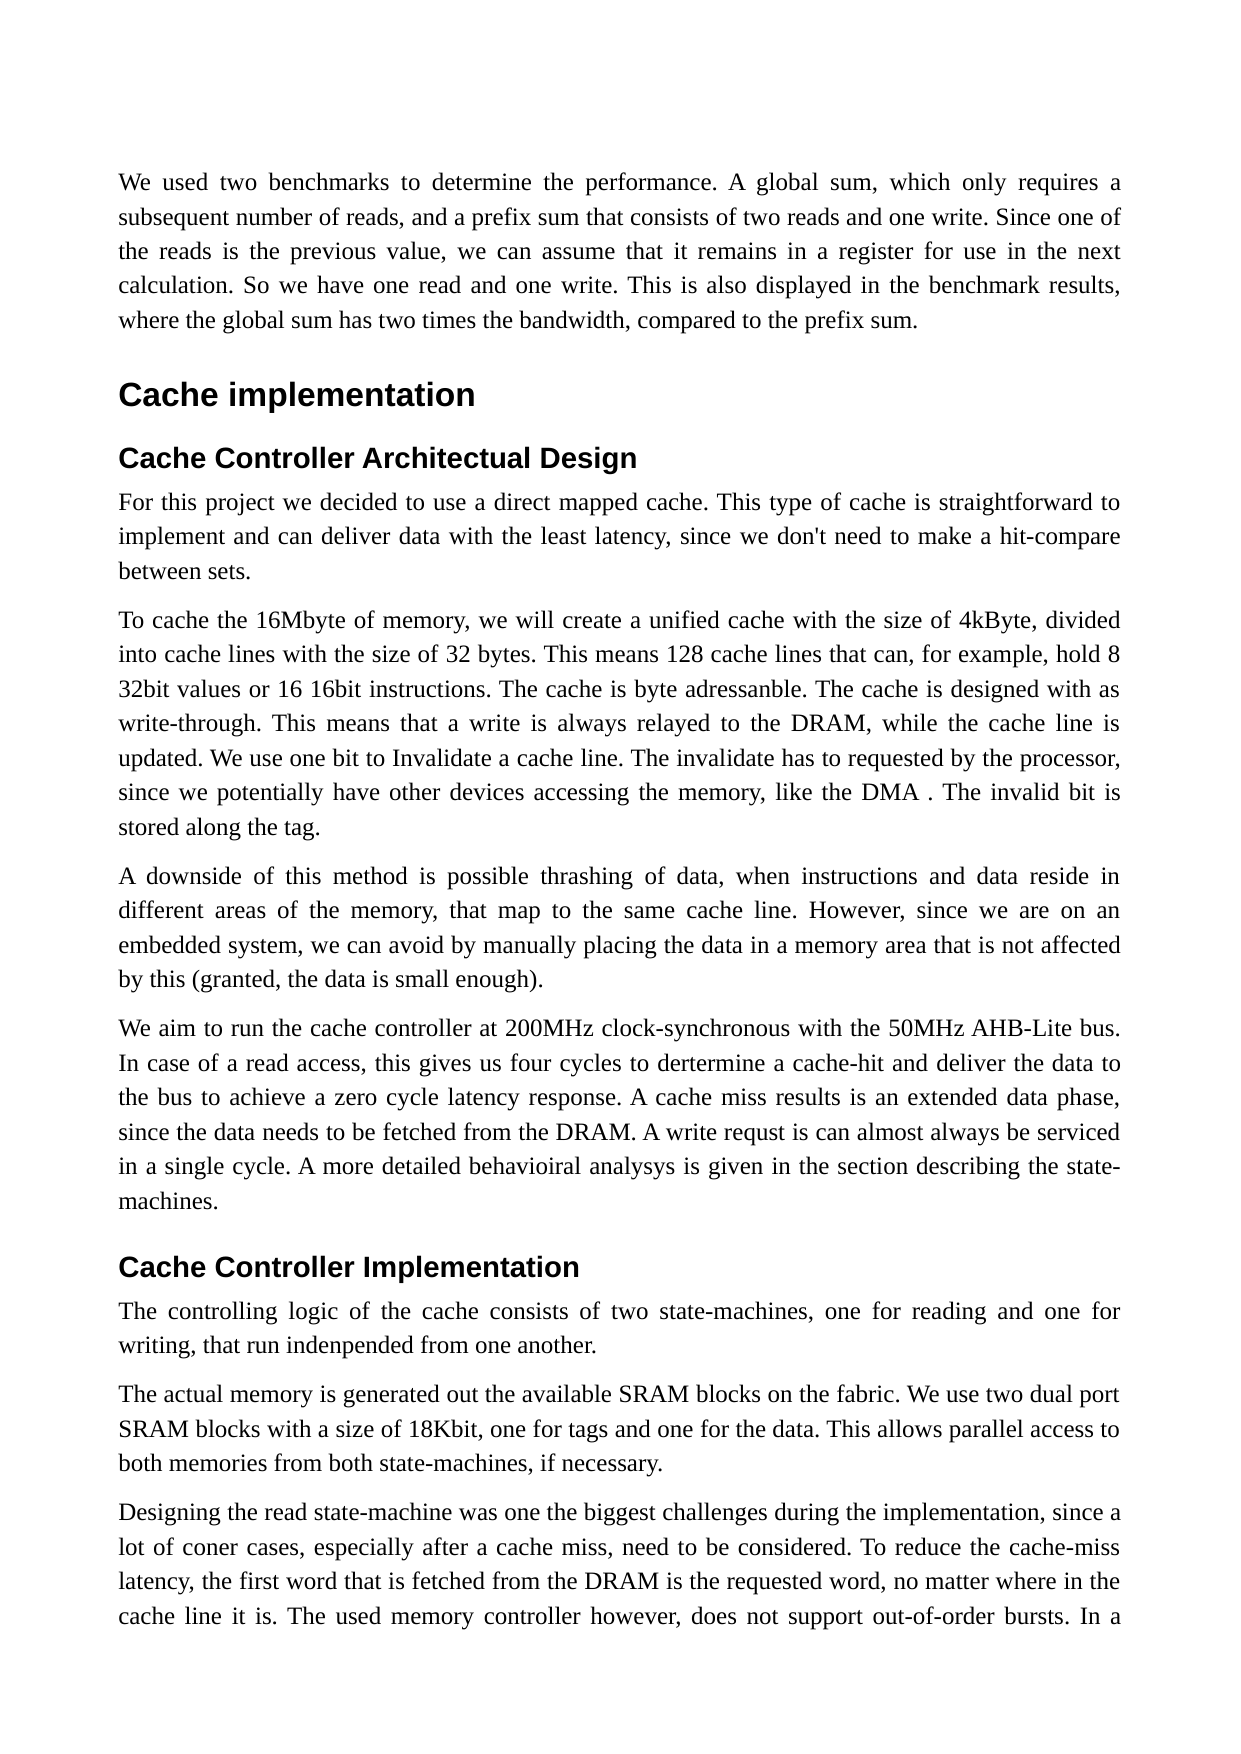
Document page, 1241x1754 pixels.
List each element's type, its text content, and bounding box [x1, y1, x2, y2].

text The controlling logic of the cache consists of two state-machines, one for reading and one for writing, that run indenpended from one another. [118, 1296, 1122, 1359]
text We used two benchmarks to determine the performance. A global sum, which only requires a subsequent number of reads, and a prefix sum that consists of two reads and one write. Since one of the reads is the previous value, we can assume that it remains in a register for use in the next calculation. So we have one read and one write. This is also displayed in the benchmark results, where the global sum has two times the bandwidth, compared to the prefix sum. [118, 167, 1122, 334]
text The actual memory is generated out the available SRAM blocks on the fabric. We use two dual port SRAM blocks with a size of 18Kbit, one for tags and one for the data. This allows parallel access to both memories from both state-machines, if necessary. [118, 1379, 1122, 1477]
text A downside of this method is possible thrashing of data, when instructions and data reside in different areas of the memory, that map to the same cache line. However, since we are on an embedded system, we can avoid by manually placing the data in a memory area that is not affected by this (granted, the data is small enough). [118, 861, 1122, 993]
subtitle Cache Controller Architectual Design [118, 441, 1122, 474]
text We aim to run the cache controller at 200MHz clock-synchronous with the 50MHz AHB-Lite bus. In case of a read access, this gives us four cycles to dertermine a cache-hit and deliver the data to the bus to achieve a zero cycle latency response. A cache miss results is an extended data phase, since the data needs to be fetched from the DRAM. A write requst is can almost always be serviced in a single cycle. A more detailed behavioiral analysys is given in the section describing the state-machines. [118, 1013, 1122, 1214]
subtitle Cache implementation [118, 375, 1122, 414]
text For this project we decided to use a direct mapped cache. This type of cache is straightforward to implement and can deliver data with the least latency, since we don't need to make a hit-compare between sets. [118, 487, 1122, 585]
text To cache the 16Mbyte of memory, we will create a unified cache with the size of 4kByte, divided into cache lines with the size of 32 bytes. This means 128 cache lines that can, for example, hold 8 32bit values or 16 16bit instructions. The cache is byte adressanble. The cache is designed with as write-through. This means that a write is always relayed to the DRAM, while the cache line is updated. We use one bit to Invalidate a cache line. The invalidate has to requested by the processor, since we potentially have other devices accessing the memory, like the DMA . The invalid bit is stored along the tag. [118, 605, 1122, 841]
subtitle Cache Controller Implementation [118, 1249, 1122, 1283]
text Designing the read state-machine was one the biggest challenges during the implementation, since a lot of coner cases, especially after a cache miss, need to be considered. To reduce the cache-miss latency, the first word that is fetched from the DRAM is the requested word, no matter where in the cache line it is. The used memory controller however, does not support out-of-order bursts. In a [118, 1497, 1122, 1629]
